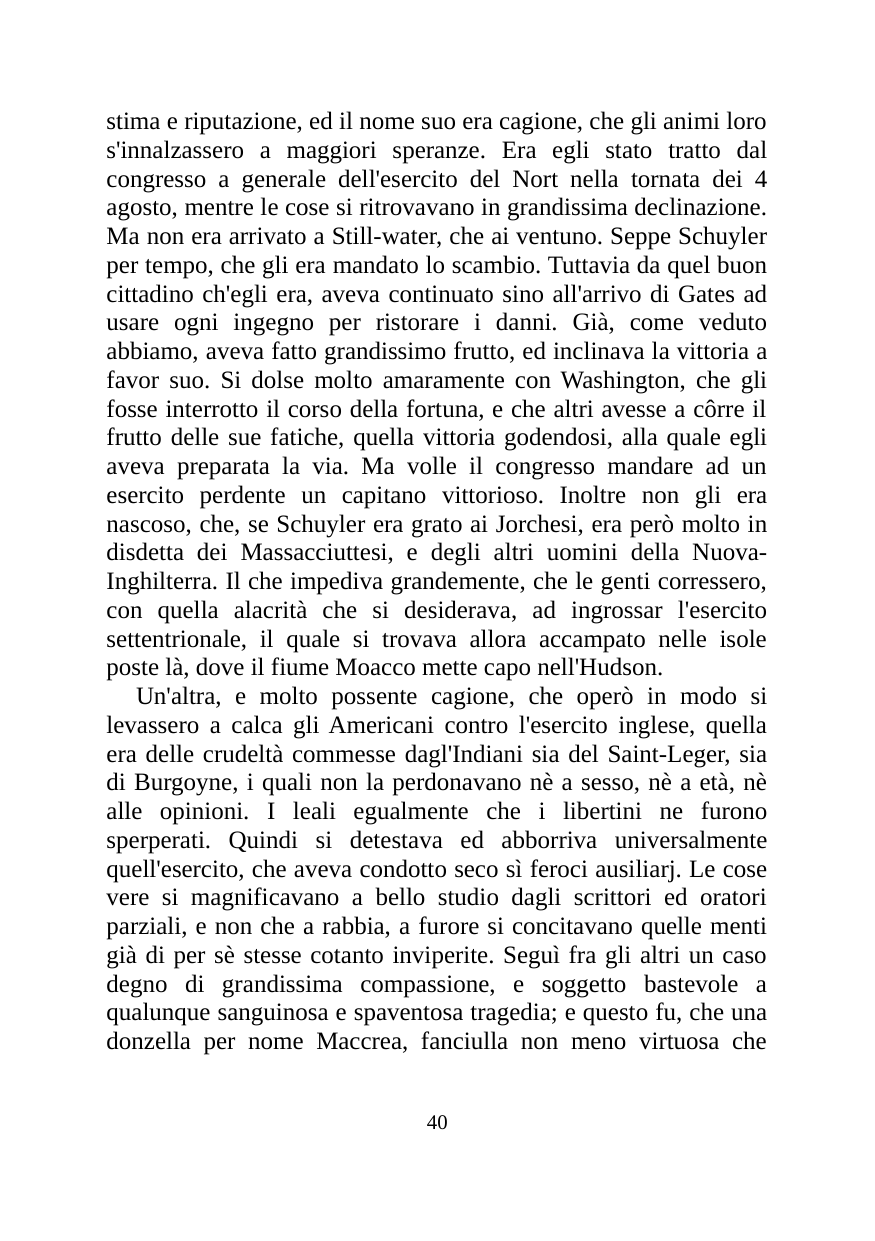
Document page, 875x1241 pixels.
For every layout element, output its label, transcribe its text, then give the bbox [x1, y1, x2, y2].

text stima e riputazione, ed il nome suo era cagione, che gli animi loro s'innalzassero a maggiori speranze. Era egli stato tratto dal congresso a generale dell'esercito del Nort nella tornata dei 4 agosto, mentre le cose si ritrovavano in grandissima declinazione. Ma non era arrivato a Still-water, che ai ventuno. Seppe Schuyler per tempo, che gli era mandato lo scambio. Tuttavia da quel buon cittadino ch'egli era, aveva continuato sino all'arrivo di Gates ad usare ogni ingegno per ristorare i danni. Già, come veduto abbiamo, aveva fatto grandissimo frutto, ed inclinava la vittoria a favor suo. Si dolse molto amaramente con Washington, che gli fosse interrotto il corso della fortuna, e che altri avesse a côrre il frutto delle sue fatiche, quella vittoria godendosi, alla quale egli aveva preparata la via. Ma volle il congresso mandare ad un esercito perdente un capitano vittorioso. Inoltre non gli era nascoso, che, se Schuyler era grato ai Jorchesi, era però molto in disdetta dei Massacciuttesi, e degli altri uomini della Nuova-Inghilterra. Il che impediva grandemente, che le genti corressero, con quella alacrità che si desiderava, ad ingrossar l'esercito settentrionale, il quale si trovava allora accampato nelle isole poste là, dove il fiume Moacco mette capo nell'Hudson. [106, 106, 768, 681]
text Un'altra, e molto possente cagione, che operò in modo si levassero a calca gli Americani contro l'esercito inglese, quella era delle crudeltà commesse dagl'Indiani sia del Saint-Leger, sia di Burgoyne, i quali non la perdonavano nè a sesso, nè a età, nè alle opinioni. I leali egualmente che i libertini ne furono sperperati. Quindi si detestava ed abborriva universalmente quell'esercito, che aveva condotto seco sì feroci ausiliarj. Le cose vere si magnificavano a bello studio dagli scrittori ed oratori parziali, e non che a rabbia, a furore si concitavano quelle menti già di per sè stesse cotanto inviperite. Seguì fra gli altri un caso degno di grandissima compassione, e soggetto bastevole a qualunque sanguinosa e spaventosa tragedia; e questo fu, che una donzella per nome Maccrea, fanciulla non meno virtuosa che [106, 681, 768, 1055]
